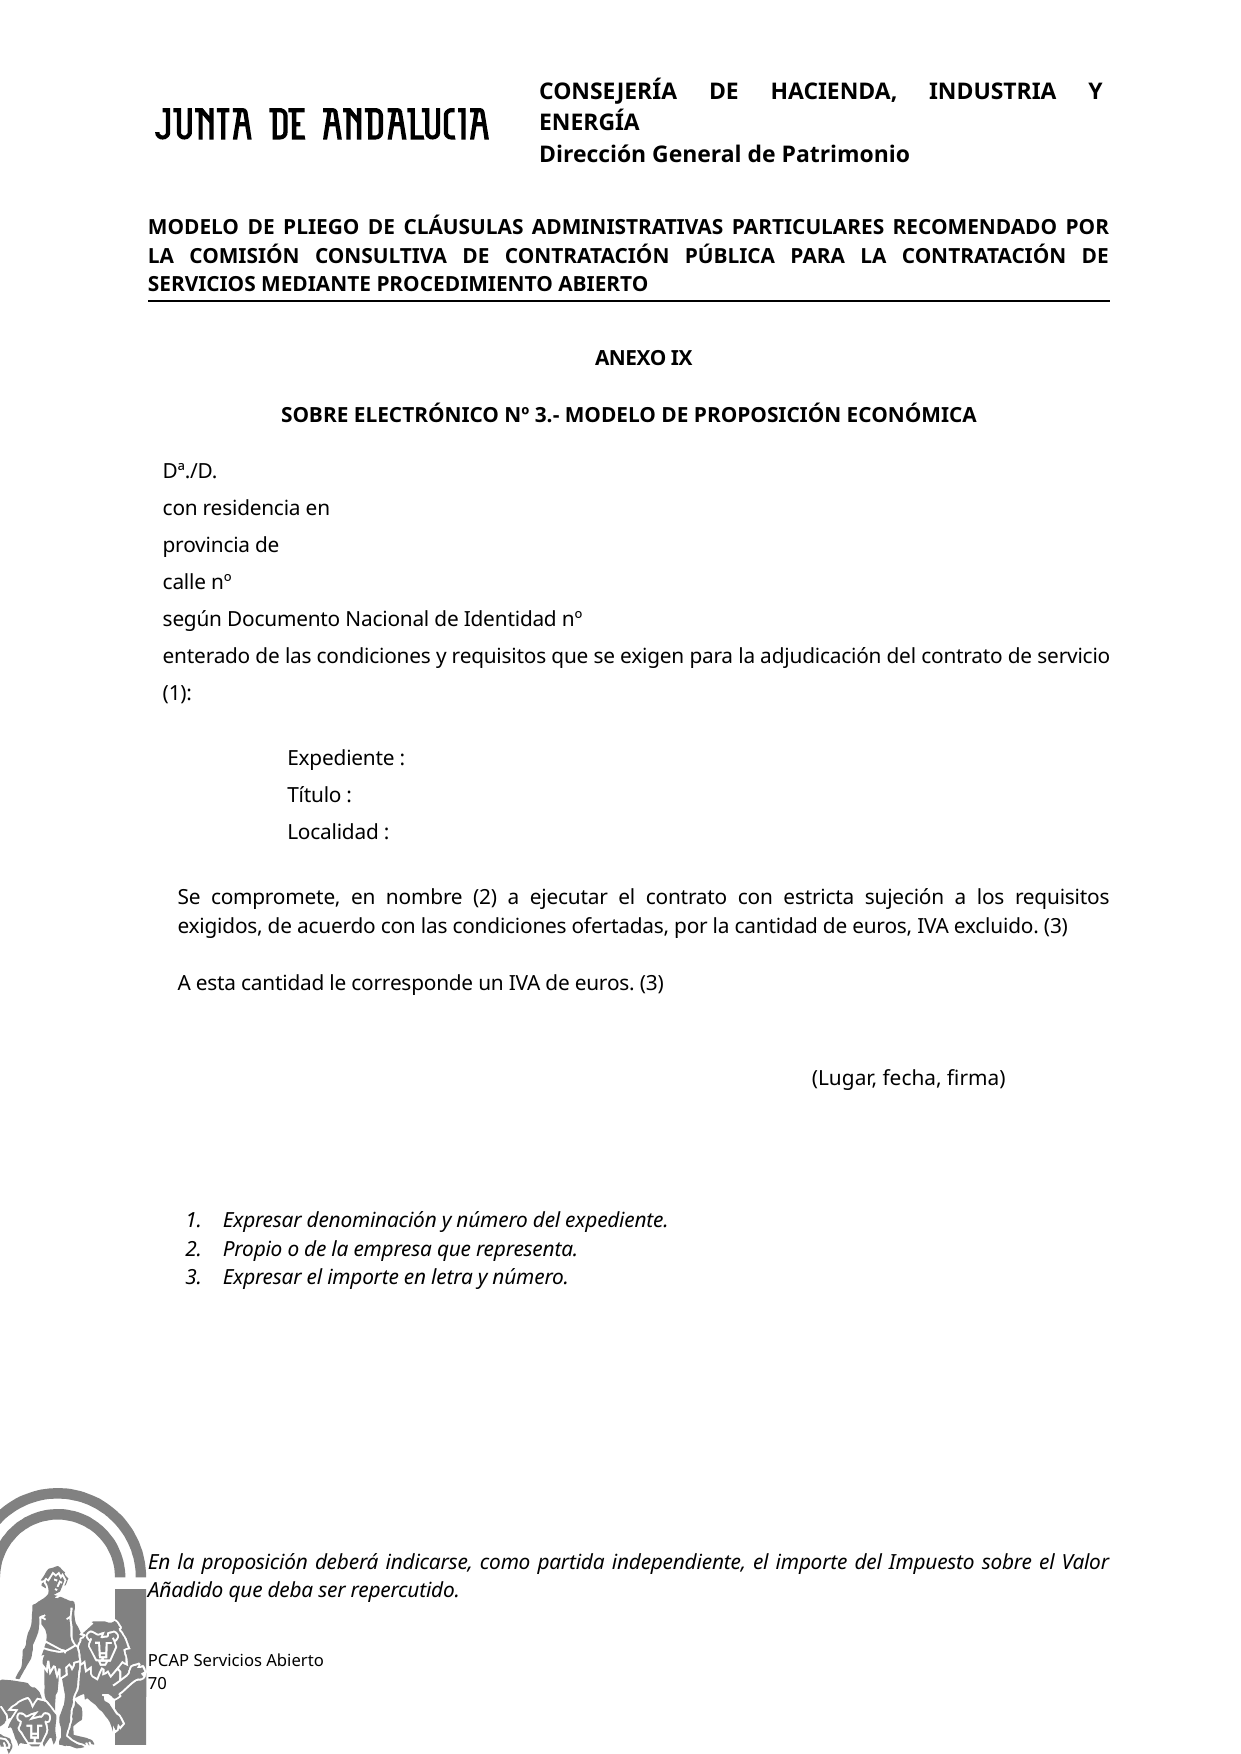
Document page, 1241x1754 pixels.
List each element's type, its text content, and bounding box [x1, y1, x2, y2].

text ANEXO IX [177, 343, 1110, 371]
list Expresar denominación y número del expediente. [185, 1206, 1110, 1234]
list Propio o de la empresa que representa. [185, 1234, 1110, 1262]
text (Lugar, fecha, firma) [812, 1063, 1110, 1092]
text En la proposición deberá indicarse, como partida independiente, el importe del Impuesto sobre el Valor Añadido que deba ser repercutido. [151, 1547, 1110, 1604]
text MODELO DE PLIEGO DE CLÁUSULAS ADMINISTRATIVAS PARTICULARES RECOMENDADO POR LA COMISIÓN CONSULTIVA DE CONTRATACIÓN PÚBLICA PARA LA CONTRATACIÓN DE SERVICIOS MEDIANTE PROCEDIMIENTO ABIERTO [148, 212, 1110, 300]
text SOBRE ELECTRÓNICO Nº 3.- MODELO DE PROPOSICIÓN ECONÓMICA [148, 400, 1110, 428]
text A esta cantidad le corresponde un IVA de euros. (3) [177, 968, 1110, 996]
text enterado de las condiciones y requisitos que se exigen para la adjudicación del contrato de servicio (1): [162, 641, 1110, 706]
text Se compromete, en nombre (2) a ejecutar el contrato con estricta sujeción a los requisitos exigidos, de acuerdo con las condiciones ofertadas, por la cantidad de euros, IVA excluido. (3) [177, 882, 1110, 939]
text según Documento Nacional de Identidad nº [162, 604, 1110, 633]
list Expresar el importe en letra y número. [185, 1262, 1110, 1291]
text calle nº [162, 567, 1110, 596]
text Dª./D. [162, 457, 1110, 485]
text Título : [287, 780, 1110, 808]
text Expediente : [287, 743, 1110, 772]
text Localidad : [287, 817, 1110, 845]
text con residencia en [162, 493, 1110, 522]
text provincia de [162, 530, 1110, 559]
